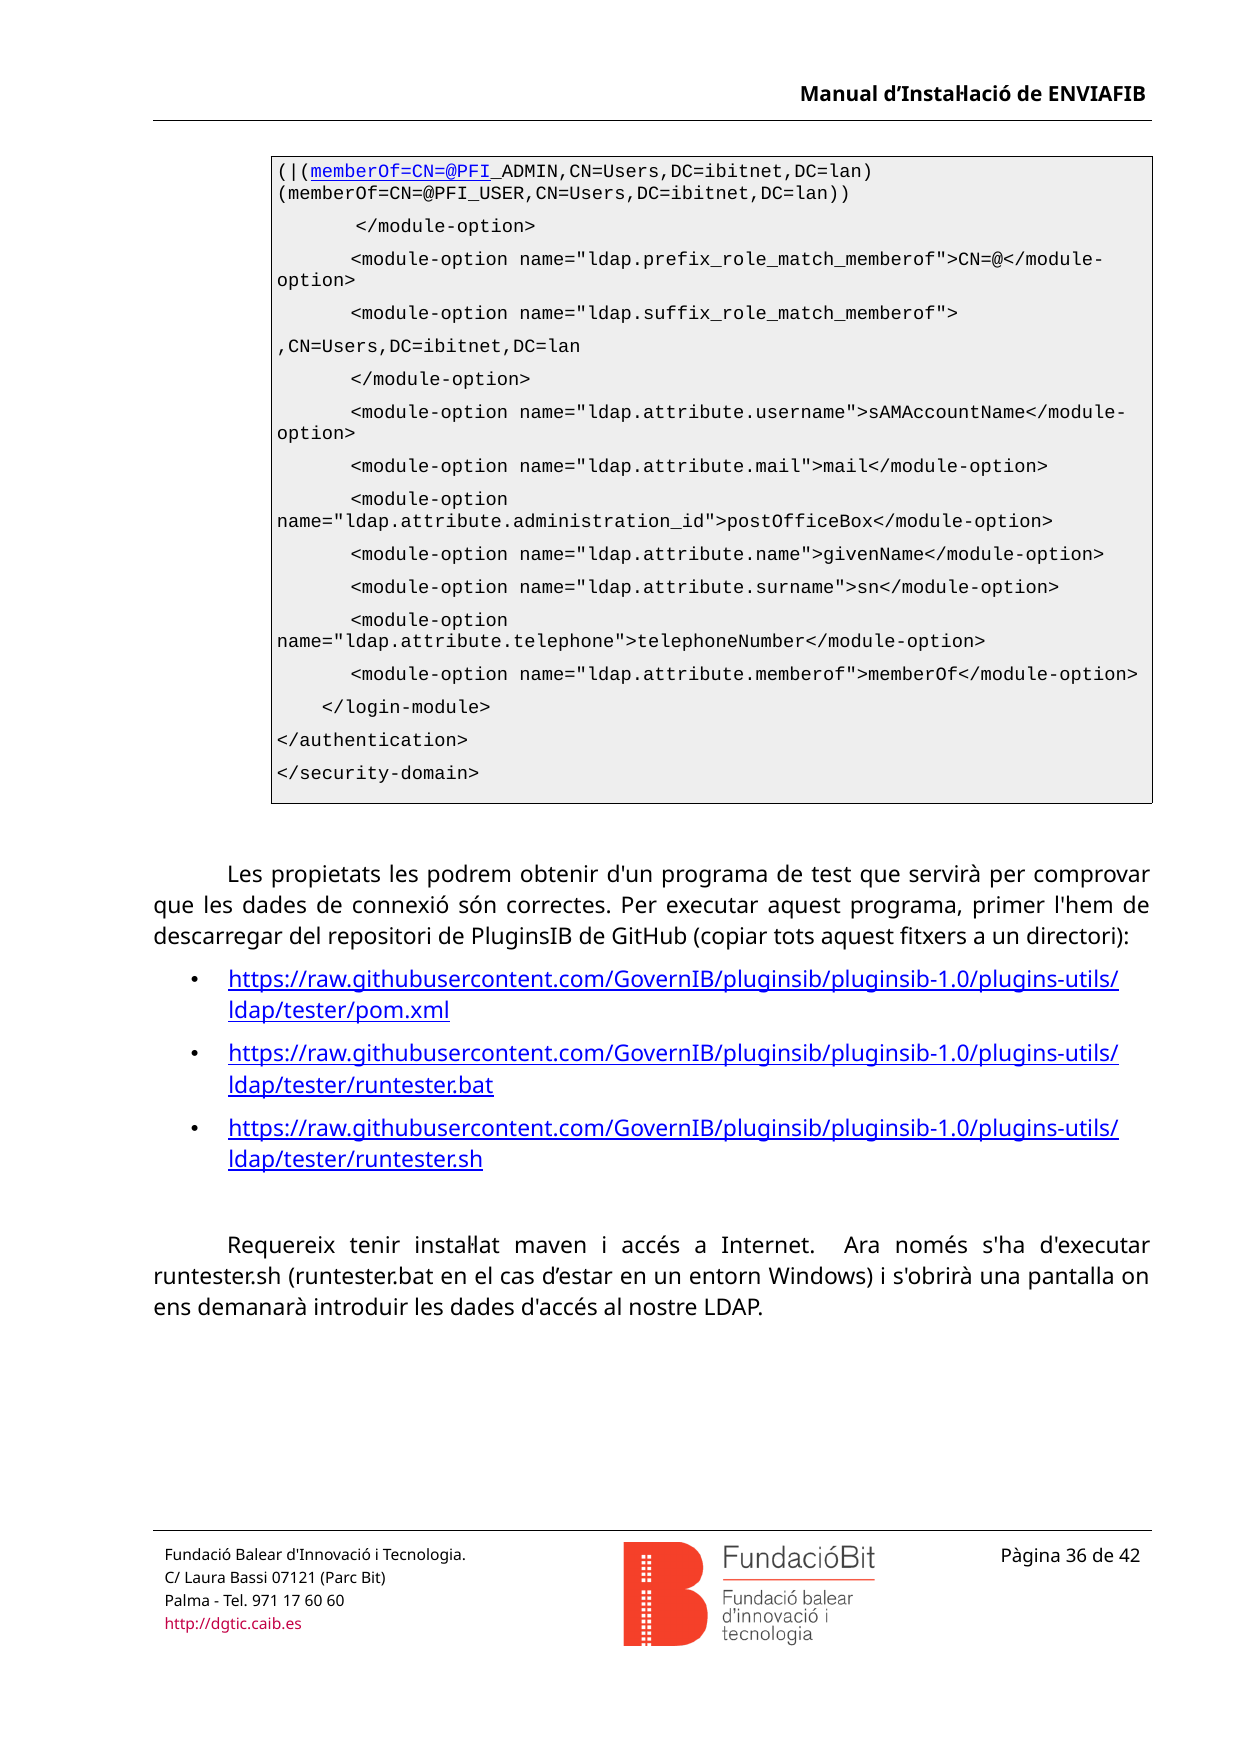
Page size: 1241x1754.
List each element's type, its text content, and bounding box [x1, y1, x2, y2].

list https://raw.githubusercontent.com/GovernIB/pluginsib/pluginsib-1.0/plugins-utils/ldap/tester/runtester.bat [191, 1037, 1152, 1100]
picture [623, 1542, 875, 1646]
table_header (|(memberOf=CN=@PFI_ADMIN,CN=Users,DC=ibitnet,DC=lan)(memberOf=CN=@PFI_USER,CN=Users,DC=ibitnet,DC=lan)) </module-option> <module-option name="ldap.prefix_role_match_memberof">CN=@</module-option> <module-option name="ldap.suffix_role_match_memberof"> ,CN=Users,DC=ibitnet,DC=lan </module-option> <module-option name="ldap.attribute.username">sAMAccountName</module-option> <module-option name="ldap.attribute.mail">mail</module-option> <module-option name="ldap.attribute.administration_id">postOfficeBox</module-option> <module-option name="ldap.attribute.name">givenName</module-option> <module-option name="ldap.attribute.surname">sn</module-option> <module-option name="ldap.attribute.telephone">telephoneNumber</module-option> <module-option name="ldap.attribute.memberof">memberOf</module-option> </login-module> </authentication> </security-domain> [272, 157, 1152, 803]
list https://raw.githubusercontent.com/GovernIB/pluginsib/pluginsib-1.0/plugins-utils/ldap/tester/pom.xml [191, 963, 1152, 1026]
text Requereix tenir instal·lat maven i accés a Internet. Ara només s'ha d'executar runtester.sh (runtester.bat en el cas d’estar en un entorn Windows) i s'obrirà una pantalla on ens demanarà introduir les dades d'accés al nostre LDAP. [153, 1229, 1152, 1323]
text Les propietats les podrem obtenir d'un programa de test que servirà per comprovar que les dades de connexió són correctes. Per executar aquest programa, primer l'hem de descarregar del repositori de PluginsIB de GitHub (copiar tots aquest fitxers a un directori): [153, 857, 1152, 951]
list https://raw.githubusercontent.com/GovernIB/pluginsib/pluginsib-1.0/plugins-utils/ldap/tester/runtester.sh [191, 1112, 1152, 1174]
